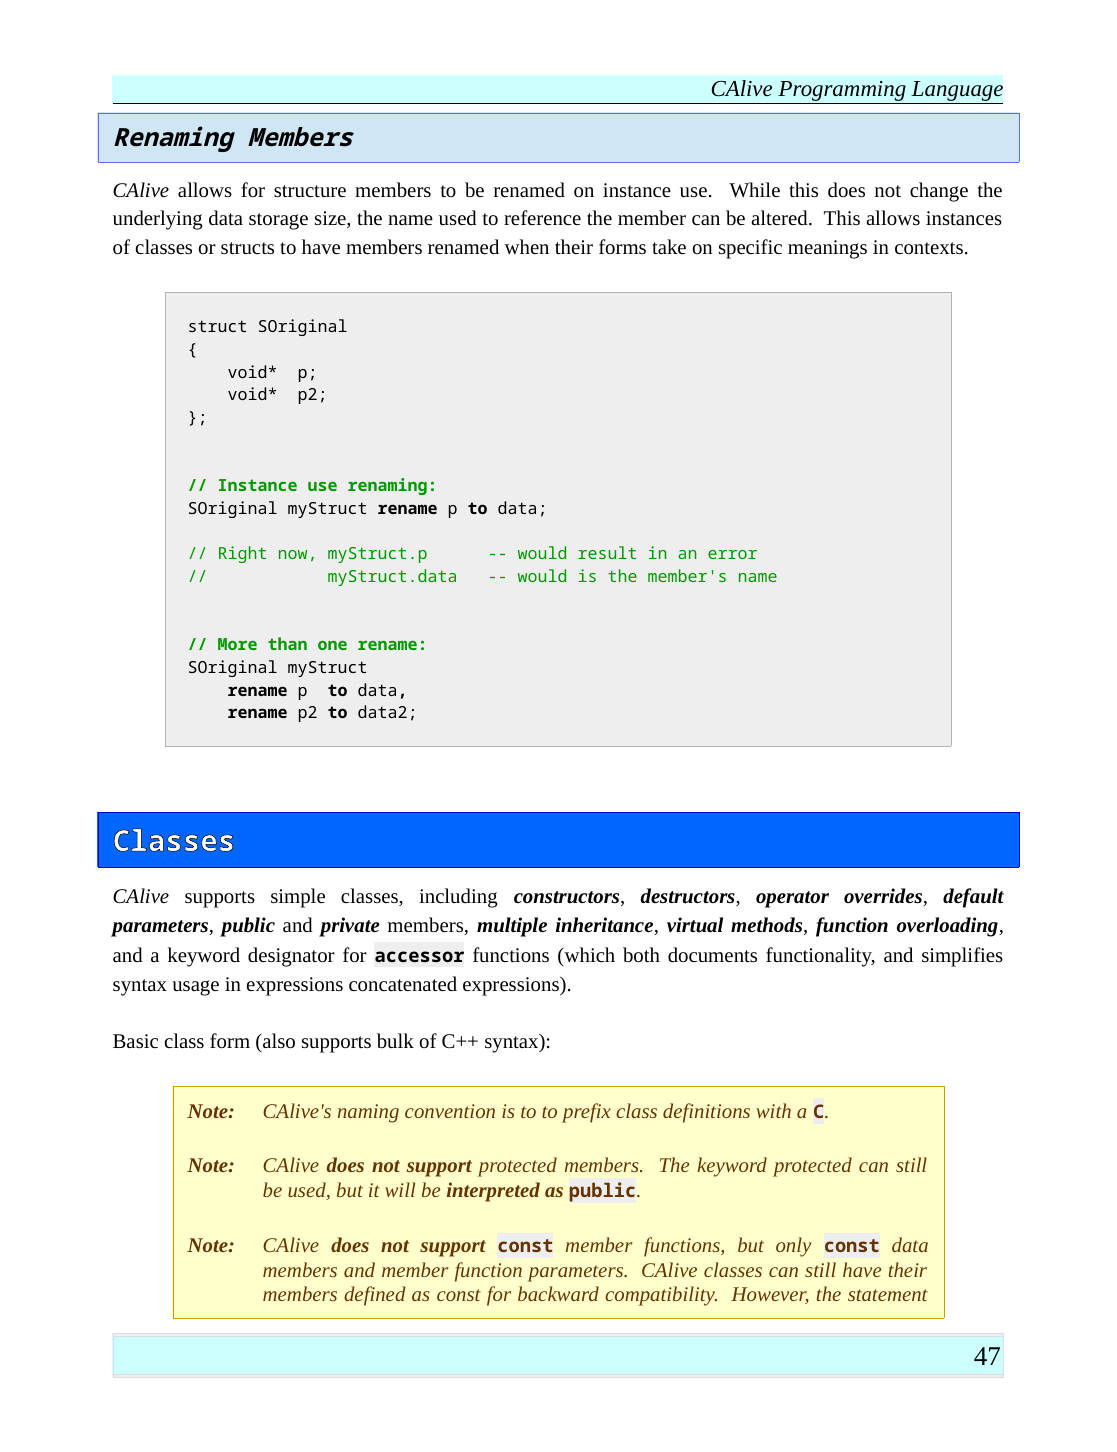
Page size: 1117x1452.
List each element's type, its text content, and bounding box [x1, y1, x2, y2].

text Note: CAlive's naming convention is to to prefix class definitions with a C. [174, 1087, 944, 1124]
subtitle Renaming Members [99, 114, 1019, 162]
text struct SOriginal { void* p; void* p2; }; // Instance use renaming: SOriginal myStruct rename p to data; // Right now, myStruct.p -- would result in an error // myStruct.data -- would is the member's name // More than one rename: SOriginal myStruct rename p to data, rename p2 to data2; [166, 293, 951, 746]
text Note: CAlive does not support protected members. The keyword protected can still be used, but it will be interpreted as public. [174, 1141, 944, 1203]
text CAlive allows for structure members to be renamed on instance use. While this does not change the underlying data storage size, the name used to reference the member can be altered. This allows instances of classes or structs to have members renamed when their forms take on specific meanings in contexts. [112, 177, 1003, 259]
text CAlive supports simple classes, including constructors, destructors, operator overrides, default parameters, public and private members, multiple inheritance, virtual methods, function overloading, and a keyword designator for accessor functions (which both documents functionality, and simplifies syntax usage in expressions concatenated expressions). [112, 884, 1003, 996]
text Basic class form (also supports bulk of C++ syntax): [112, 1029, 1003, 1053]
text Note: CAlive does not support const member functions, but only const data members and member function parameters. CAlive classes can still have their members defined as const for backward compatibility. However, the statement [174, 1220, 944, 1318]
subtitle Classes [99, 813, 1019, 867]
